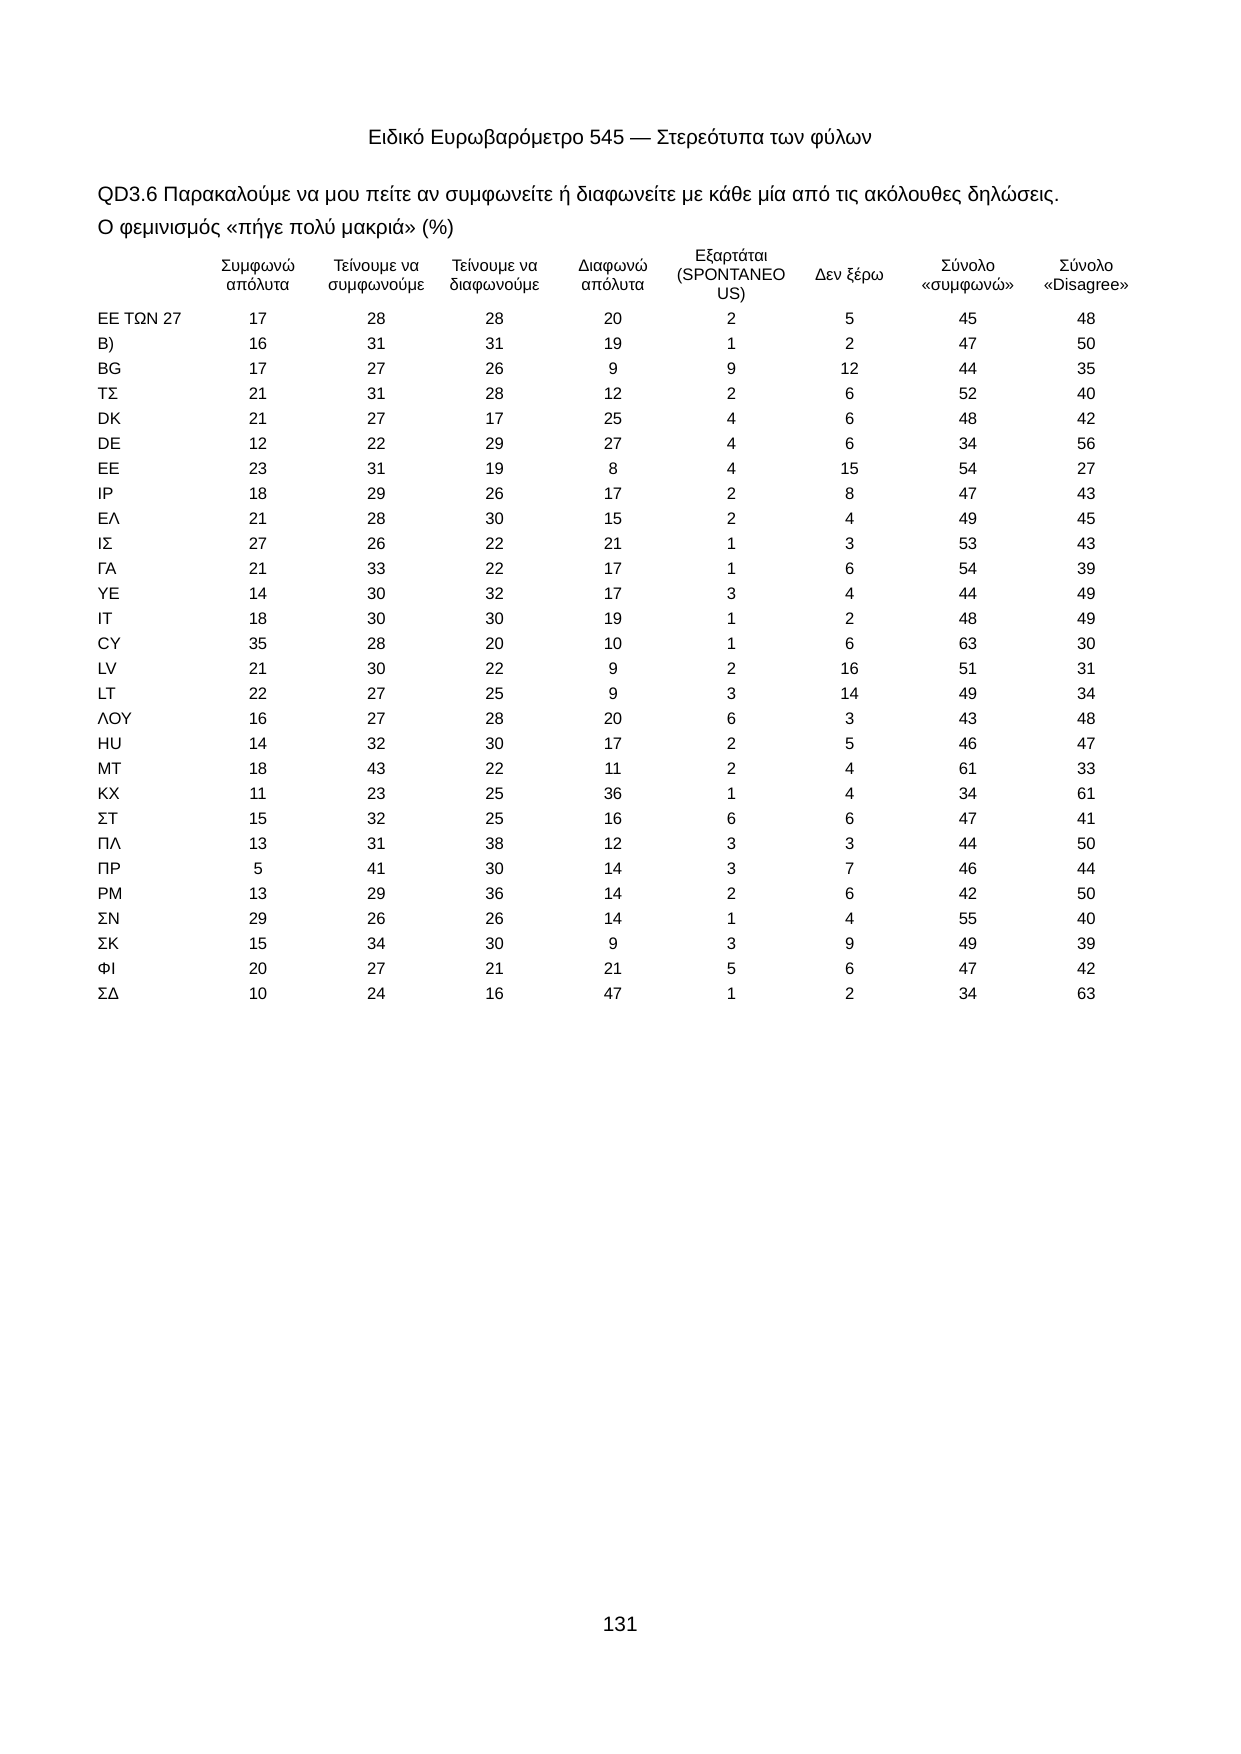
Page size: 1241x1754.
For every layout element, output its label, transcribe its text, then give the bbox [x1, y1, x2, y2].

table_cell 31 [317, 331, 435, 356]
table_cell 47 [554, 981, 672, 1006]
table_cell ΣΔ [95, 981, 199, 1006]
table_cell 2 [672, 306, 790, 331]
table_cell 3 [672, 856, 790, 881]
table_cell 6 [790, 881, 909, 906]
table_cell ΓΑ [95, 556, 199, 581]
table_cell 3 [790, 531, 909, 556]
table_cell 26 [317, 906, 435, 931]
table_cell 2 [672, 656, 790, 681]
table_cell 3 [790, 706, 909, 731]
table_cell 2 [790, 606, 909, 631]
table_cell 26 [435, 481, 554, 506]
table_cell 43 [909, 706, 1027, 731]
table_cell 63 [909, 631, 1027, 656]
table_cell 22 [435, 656, 554, 681]
table_cell 47 [909, 481, 1027, 506]
table_cell 6 [790, 556, 909, 581]
table_cell 2 [790, 981, 909, 1006]
table_cell ΣΝ [95, 906, 199, 931]
table_cell 21 [554, 531, 672, 556]
table_cell 12 [554, 831, 672, 856]
table_cell 21 [554, 956, 672, 981]
table_cell Σύνολο «Disagree» [1027, 243, 1145, 306]
table_cell Συμφωνώ απόλυτα [199, 243, 317, 306]
table_cell 4 [672, 406, 790, 431]
table_cell 1 [672, 781, 790, 806]
table_cell 32 [317, 806, 435, 831]
table_cell 40 [1027, 906, 1145, 931]
table_cell 14 [554, 881, 672, 906]
table_cell 53 [909, 531, 1027, 556]
table_cell 29 [317, 881, 435, 906]
table_cell 23 [199, 456, 317, 481]
table_cell 15 [554, 506, 672, 531]
table_cell 14 [199, 581, 317, 606]
table_cell ΕΕ ΤΩΝ 27 [95, 306, 199, 331]
table_cell 22 [199, 681, 317, 706]
table_cell 1 [672, 606, 790, 631]
table_cell 9 [672, 356, 790, 381]
table_cell 5 [672, 956, 790, 981]
table_cell ΕΕ [95, 456, 199, 481]
table_cell 45 [909, 306, 1027, 331]
table_cell 2 [672, 481, 790, 506]
table_cell 2 [672, 731, 790, 756]
table_cell 34 [909, 981, 1027, 1006]
table_cell 28 [435, 306, 554, 331]
table_cell 44 [909, 581, 1027, 606]
table_cell ΙΣ [95, 531, 199, 556]
table_cell ΦΙ [95, 956, 199, 981]
table_cell 33 [1027, 756, 1145, 781]
table_cell Εξαρτάται (SPONTANEOUS) [672, 243, 790, 306]
table_cell 36 [435, 881, 554, 906]
table_cell 18 [199, 481, 317, 506]
table_cell 54 [909, 556, 1027, 581]
table_cell DK [95, 406, 199, 431]
table_cell 44 [909, 356, 1027, 381]
table_cell 21 [199, 406, 317, 431]
table_cell 17 [554, 556, 672, 581]
table_cell 30 [317, 606, 435, 631]
table_cell 21 [199, 656, 317, 681]
table_cell 29 [199, 906, 317, 931]
table_cell 29 [435, 431, 554, 456]
table_cell 48 [909, 606, 1027, 631]
table_cell 40 [1027, 381, 1145, 406]
table_cell 26 [435, 356, 554, 381]
table_cell 56 [1027, 431, 1145, 456]
table_cell 38 [435, 831, 554, 856]
table_cell 20 [199, 956, 317, 981]
table_cell 3 [672, 931, 790, 956]
table_cell 2 [672, 506, 790, 531]
table_cell 34 [909, 781, 1027, 806]
table_cell 8 [554, 456, 672, 481]
table_cell 1 [672, 631, 790, 656]
table_cell 32 [435, 581, 554, 606]
table_cell 12 [199, 431, 317, 456]
table_cell 34 [909, 431, 1027, 456]
table_cell 1 [672, 981, 790, 1006]
table_cell 27 [317, 681, 435, 706]
table_cell 25 [435, 781, 554, 806]
table_cell ΙΡ [95, 481, 199, 506]
table_cell 15 [199, 806, 317, 831]
table_cell 46 [909, 856, 1027, 881]
table_cell 9 [554, 931, 672, 956]
table_cell ΠΡ [95, 856, 199, 881]
table_cell 6 [790, 806, 909, 831]
table_cell Β) [95, 331, 199, 356]
table_cell 10 [554, 631, 672, 656]
table_cell 19 [554, 331, 672, 356]
table_cell 43 [1027, 481, 1145, 506]
table_cell 28 [317, 506, 435, 531]
table_cell 7 [790, 856, 909, 881]
table_cell 4 [672, 456, 790, 481]
table_cell 12 [554, 381, 672, 406]
table_cell 17 [554, 731, 672, 756]
table_cell BG [95, 356, 199, 381]
table_cell 49 [909, 506, 1027, 531]
table_cell 4 [790, 506, 909, 531]
table_cell 22 [317, 431, 435, 456]
table_cell 21 [199, 556, 317, 581]
table_cell 50 [1027, 831, 1145, 856]
table_cell 17 [199, 306, 317, 331]
table_cell 55 [909, 906, 1027, 931]
table_cell ΡΜ [95, 881, 199, 906]
table_cell 47 [909, 331, 1027, 356]
table_cell 15 [790, 456, 909, 481]
table_cell 20 [554, 306, 672, 331]
table_cell Διαφωνώ απόλυτα [554, 243, 672, 306]
table_cell 9 [790, 931, 909, 956]
table_cell 9 [554, 656, 672, 681]
table_cell 2 [672, 381, 790, 406]
table_cell 3 [790, 831, 909, 856]
table_cell 26 [435, 906, 554, 931]
table_cell 27 [317, 706, 435, 731]
table_cell 20 [554, 706, 672, 731]
table_cell 48 [909, 406, 1027, 431]
table_cell 16 [790, 656, 909, 681]
table_cell 2 [672, 881, 790, 906]
table_cell 6 [790, 431, 909, 456]
table_cell 31 [435, 331, 554, 356]
table_cell 16 [199, 331, 317, 356]
table_cell 49 [909, 931, 1027, 956]
table_cell 18 [199, 606, 317, 631]
table_cell 28 [317, 631, 435, 656]
table_cell 4 [790, 906, 909, 931]
table_cell 39 [1027, 931, 1145, 956]
table_cell 35 [199, 631, 317, 656]
table_cell 27 [317, 356, 435, 381]
table_cell ΣΚ [95, 931, 199, 956]
table_cell 17 [435, 406, 554, 431]
table_cell LT [95, 681, 199, 706]
table_cell 52 [909, 381, 1027, 406]
table_cell 16 [199, 706, 317, 731]
table_cell 50 [1027, 881, 1145, 906]
table_cell 45 [1027, 506, 1145, 531]
table_cell 13 [199, 881, 317, 906]
table_cell 4 [790, 581, 909, 606]
table_cell 46 [909, 731, 1027, 756]
table_cell 44 [1027, 856, 1145, 881]
table_cell 6 [790, 631, 909, 656]
table_cell 30 [1027, 631, 1145, 656]
table_cell ΥΕ [95, 581, 199, 606]
table_cell 8 [790, 481, 909, 506]
table_cell 63 [1027, 981, 1145, 1006]
table_cell 49 [909, 681, 1027, 706]
table_cell ΕΛ [95, 506, 199, 531]
table_cell 16 [435, 981, 554, 1006]
table_cell 3 [672, 581, 790, 606]
table_cell 17 [199, 356, 317, 381]
table_cell 32 [317, 731, 435, 756]
table_cell 30 [435, 606, 554, 631]
table_cell 15 [199, 931, 317, 956]
table_cell 11 [554, 756, 672, 781]
table_cell 21 [199, 381, 317, 406]
table_cell 27 [199, 531, 317, 556]
table_cell 30 [435, 506, 554, 531]
table_cell 22 [435, 531, 554, 556]
table_cell 31 [317, 381, 435, 406]
table_cell 30 [435, 931, 554, 956]
table_cell 25 [554, 406, 672, 431]
table_cell 48 [1027, 706, 1145, 731]
table_cell 14 [790, 681, 909, 706]
table_cell 3 [672, 681, 790, 706]
table_cell ΠΛ [95, 831, 199, 856]
table_cell 16 [554, 806, 672, 831]
table_cell 50 [1027, 331, 1145, 356]
table_cell 6 [790, 956, 909, 981]
table_cell 6 [790, 406, 909, 431]
table_cell 29 [317, 481, 435, 506]
table_cell 17 [554, 481, 672, 506]
table_cell 28 [435, 381, 554, 406]
table_cell 26 [317, 531, 435, 556]
table_cell 14 [554, 906, 672, 931]
table_cell 44 [909, 831, 1027, 856]
table_cell 35 [1027, 356, 1145, 381]
table_header QD3.6 Παρακαλούμε να μου πείτε αν συμφωνείτε ή διαφωνείτε με κάθε μία από τις ακόλουθες δηλώσεις. [95, 178, 1145, 210]
table_cell 3 [672, 831, 790, 856]
table_cell 4 [672, 431, 790, 456]
table_cell Τείνουμε να συμφωνούμε [317, 243, 435, 306]
table_cell 5 [790, 731, 909, 756]
table_cell 20 [435, 631, 554, 656]
table_cell 1 [672, 331, 790, 356]
table_cell 24 [317, 981, 435, 1006]
table_cell 25 [435, 681, 554, 706]
table_cell 25 [435, 806, 554, 831]
table_cell 10 [199, 981, 317, 1006]
table_cell 43 [317, 756, 435, 781]
table_cell Ο φεμινισμός «πήγε πολύ μακριά» (%) [95, 210, 1145, 243]
table_cell 47 [909, 806, 1027, 831]
table_cell 22 [435, 556, 554, 581]
table_cell 1 [672, 531, 790, 556]
table_cell 2 [672, 756, 790, 781]
table_cell 47 [909, 956, 1027, 981]
table_cell ΜΤ [95, 756, 199, 781]
table_cell 14 [199, 731, 317, 756]
table_cell Σύνολο «συμφωνώ» [909, 243, 1027, 306]
table_cell 17 [554, 581, 672, 606]
table_cell 21 [435, 956, 554, 981]
table_cell 27 [317, 956, 435, 981]
table_cell 5 [199, 856, 317, 881]
table_cell [95, 243, 199, 306]
table_cell 30 [435, 856, 554, 881]
table_cell 41 [1027, 806, 1145, 831]
table_cell 47 [1027, 731, 1145, 756]
table_cell 22 [435, 756, 554, 781]
table_cell 28 [435, 706, 554, 731]
table_cell 39 [1027, 556, 1145, 581]
table_cell ΛΟΥ [95, 706, 199, 731]
table_cell ΣΤ [95, 806, 199, 831]
table_cell 13 [199, 831, 317, 856]
table_cell 34 [1027, 681, 1145, 706]
table_cell HU [95, 731, 199, 756]
table_cell 48 [1027, 306, 1145, 331]
table_cell 43 [1027, 531, 1145, 556]
table_cell Δεν ξέρω [790, 243, 909, 306]
table_cell 4 [790, 756, 909, 781]
table_cell 41 [317, 856, 435, 881]
table_cell Τείνουμε να διαφωνούμε [435, 243, 554, 306]
table_cell 42 [1027, 956, 1145, 981]
table_cell 42 [1027, 406, 1145, 431]
table_cell 49 [1027, 581, 1145, 606]
table_cell 27 [317, 406, 435, 431]
table_cell ΚΧ [95, 781, 199, 806]
table_cell 27 [554, 431, 672, 456]
table_cell 42 [909, 881, 1027, 906]
table_cell 36 [554, 781, 672, 806]
table_cell 30 [435, 731, 554, 756]
table_cell DE [95, 431, 199, 456]
table_cell 34 [317, 931, 435, 956]
table_cell 61 [1027, 781, 1145, 806]
table_cell 6 [672, 706, 790, 731]
table_cell 1 [672, 556, 790, 581]
table_cell 9 [554, 681, 672, 706]
table_cell 30 [317, 656, 435, 681]
table_cell 21 [199, 506, 317, 531]
table_cell 1 [672, 906, 790, 931]
table_cell 30 [317, 581, 435, 606]
table_cell 12 [790, 356, 909, 381]
table_cell 31 [1027, 656, 1145, 681]
table_cell 31 [317, 456, 435, 481]
table_cell 4 [790, 781, 909, 806]
table_cell 6 [790, 381, 909, 406]
table_cell 5 [790, 306, 909, 331]
table_cell ΤΣ [95, 381, 199, 406]
table_cell 19 [435, 456, 554, 481]
table_cell LV [95, 656, 199, 681]
table_cell 14 [554, 856, 672, 881]
table_cell IT [95, 606, 199, 631]
table_cell 31 [317, 831, 435, 856]
table_cell 33 [317, 556, 435, 581]
table_cell 6 [672, 806, 790, 831]
table_cell 27 [1027, 456, 1145, 481]
table_cell CY [95, 631, 199, 656]
table_cell 18 [199, 756, 317, 781]
table_cell 49 [1027, 606, 1145, 631]
table_cell 9 [554, 356, 672, 381]
table_cell 11 [199, 781, 317, 806]
table_cell 19 [554, 606, 672, 631]
table_cell 61 [909, 756, 1027, 781]
table_cell 23 [317, 781, 435, 806]
table_cell 54 [909, 456, 1027, 481]
table_cell 28 [317, 306, 435, 331]
table_cell 2 [790, 331, 909, 356]
table_cell 51 [909, 656, 1027, 681]
